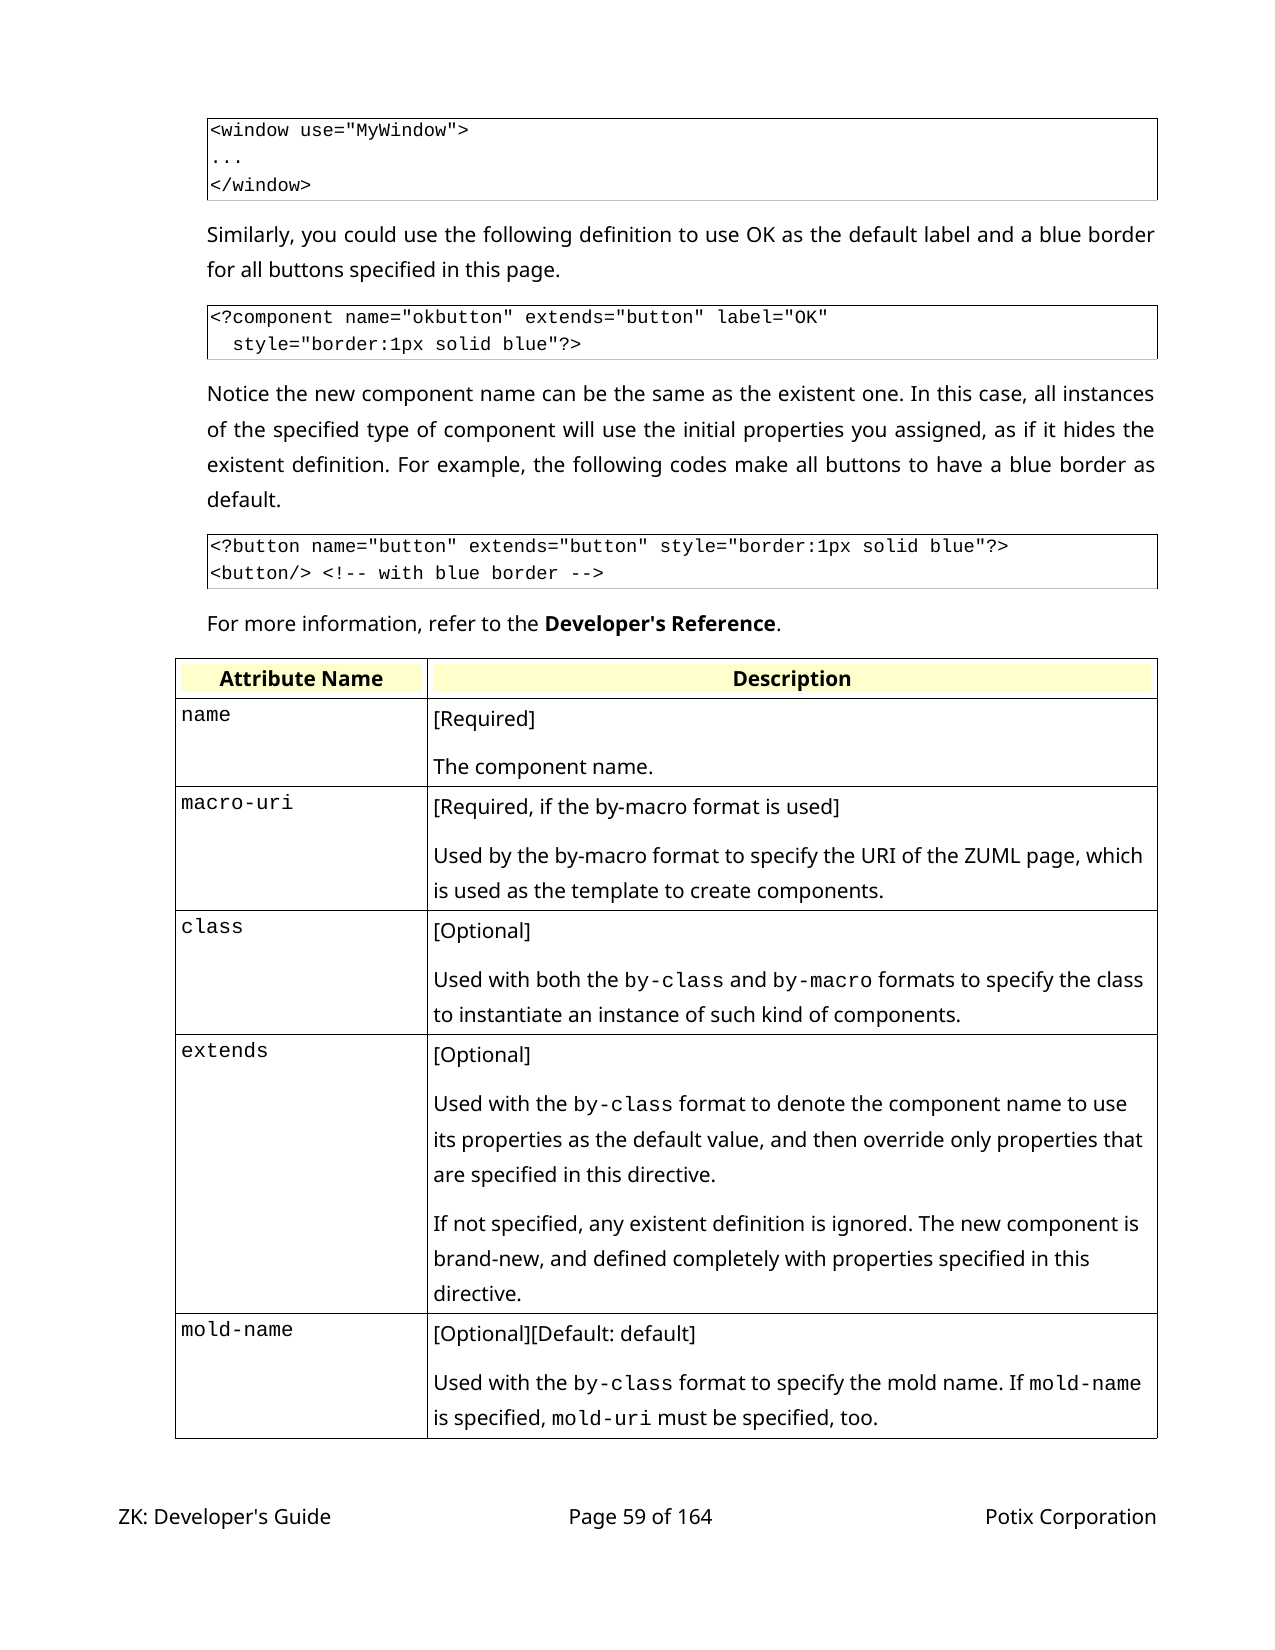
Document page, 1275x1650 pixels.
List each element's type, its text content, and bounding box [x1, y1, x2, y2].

text <?button name="button" extends="button" style="border:1px solid blue"?> [208, 535, 1157, 558]
table_cell [Optional][Default: default] Used with the by-class format to specify the mold name. If mold-name is specified, mold-uri must be specified, too. [428, 1314, 1157, 1438]
text </window> [208, 172, 1157, 200]
table_cell macro-uri [176, 787, 427, 910]
table_header Attribute Name [176, 659, 427, 698]
text <?component name="okbutton" extends="button" label="OK" [208, 306, 1157, 329]
text style="border:1px solid blue"?> [208, 332, 1157, 359]
table_cell [Optional] Used with both the by-class and by-macro formats to specify the class to instantiate an instance of such kind of components. [428, 911, 1157, 1034]
table_cell [Required] The component name. [428, 699, 1157, 786]
table_header Description [428, 659, 1157, 698]
text ... [208, 145, 1157, 169]
table_cell mold-name [176, 1314, 427, 1438]
text For more information, refer to the Developer's Reference. [207, 609, 1157, 637]
text Notice the new component name can be the same as the existent one. In this case, all instances of the specified type of component will use the initial properties you assigned, as if it hides the existent definition. For example, the following codes make all buttons to have a blue border as default. [207, 379, 1157, 513]
table_cell [Required, if the by-macro format is used] Used by the by-macro format to specify the URI of the ZUML page, which is used as the template to create components. [428, 787, 1157, 910]
text Similarly, you could use the following definition to use OK as the default label and a blue border for all buttons specified in this page. [207, 220, 1157, 284]
table_cell extends [176, 1035, 427, 1313]
text <window use="MyWindow"> [208, 119, 1157, 142]
table_cell name [176, 699, 427, 786]
table_cell [Optional] Used with the by-class format to denote the component name to use its properties as the default value, and then override only properties that are specified in this directive. If not specified, any existent definition is ignored. The new component is brand-new, and defined completely with properties specified in this directive. [428, 1035, 1157, 1313]
table_cell class [176, 911, 427, 1034]
text <button/> <!-- with blue border --> [208, 561, 1157, 588]
